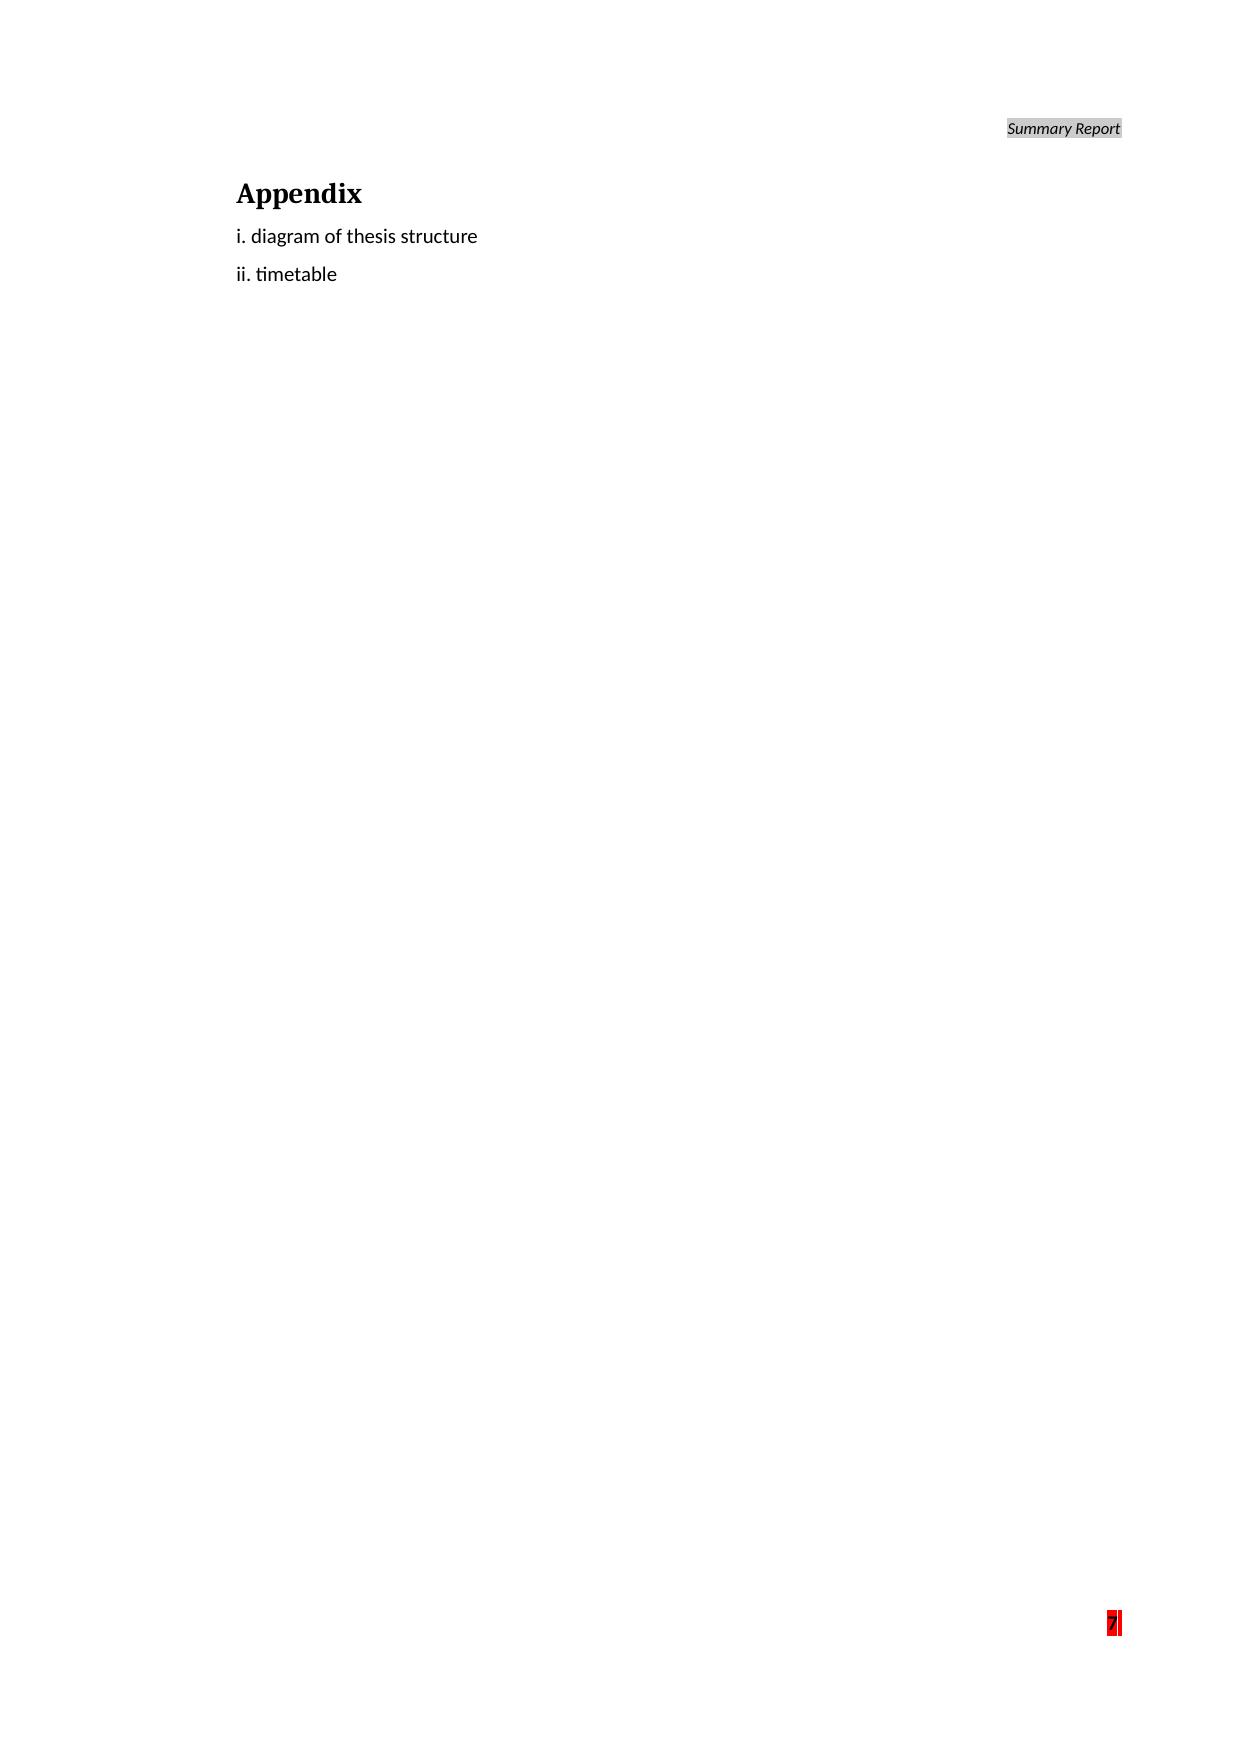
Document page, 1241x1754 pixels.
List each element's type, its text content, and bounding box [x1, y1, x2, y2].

text ii. timetable [236, 261, 1122, 286]
text i. diagram of thesis structure [236, 223, 1122, 248]
subtitle Appendix [236, 177, 1122, 211]
